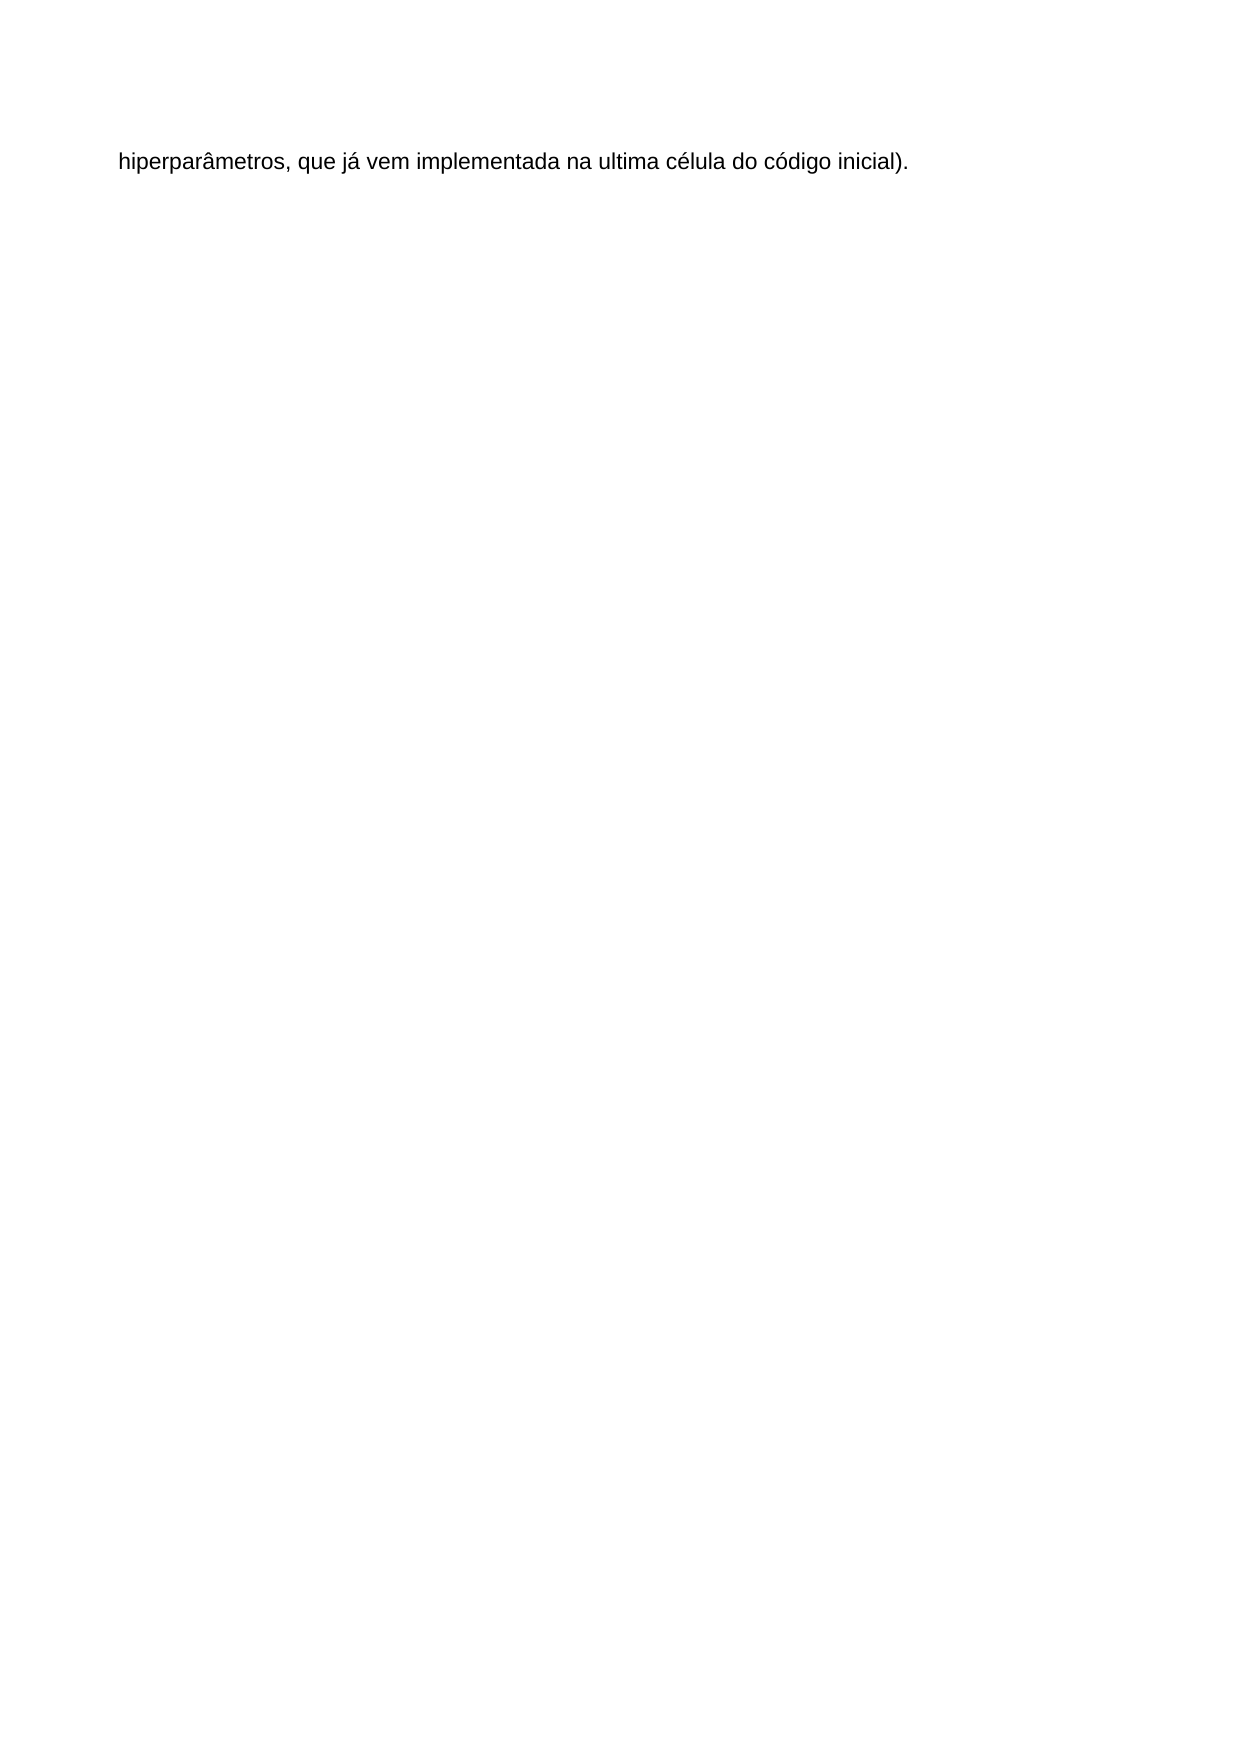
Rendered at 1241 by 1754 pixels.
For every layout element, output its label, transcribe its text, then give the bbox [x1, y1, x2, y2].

text hiperparâmetros, que já vem implementada na ultima célula do código inicial). [118, 148, 1122, 174]
